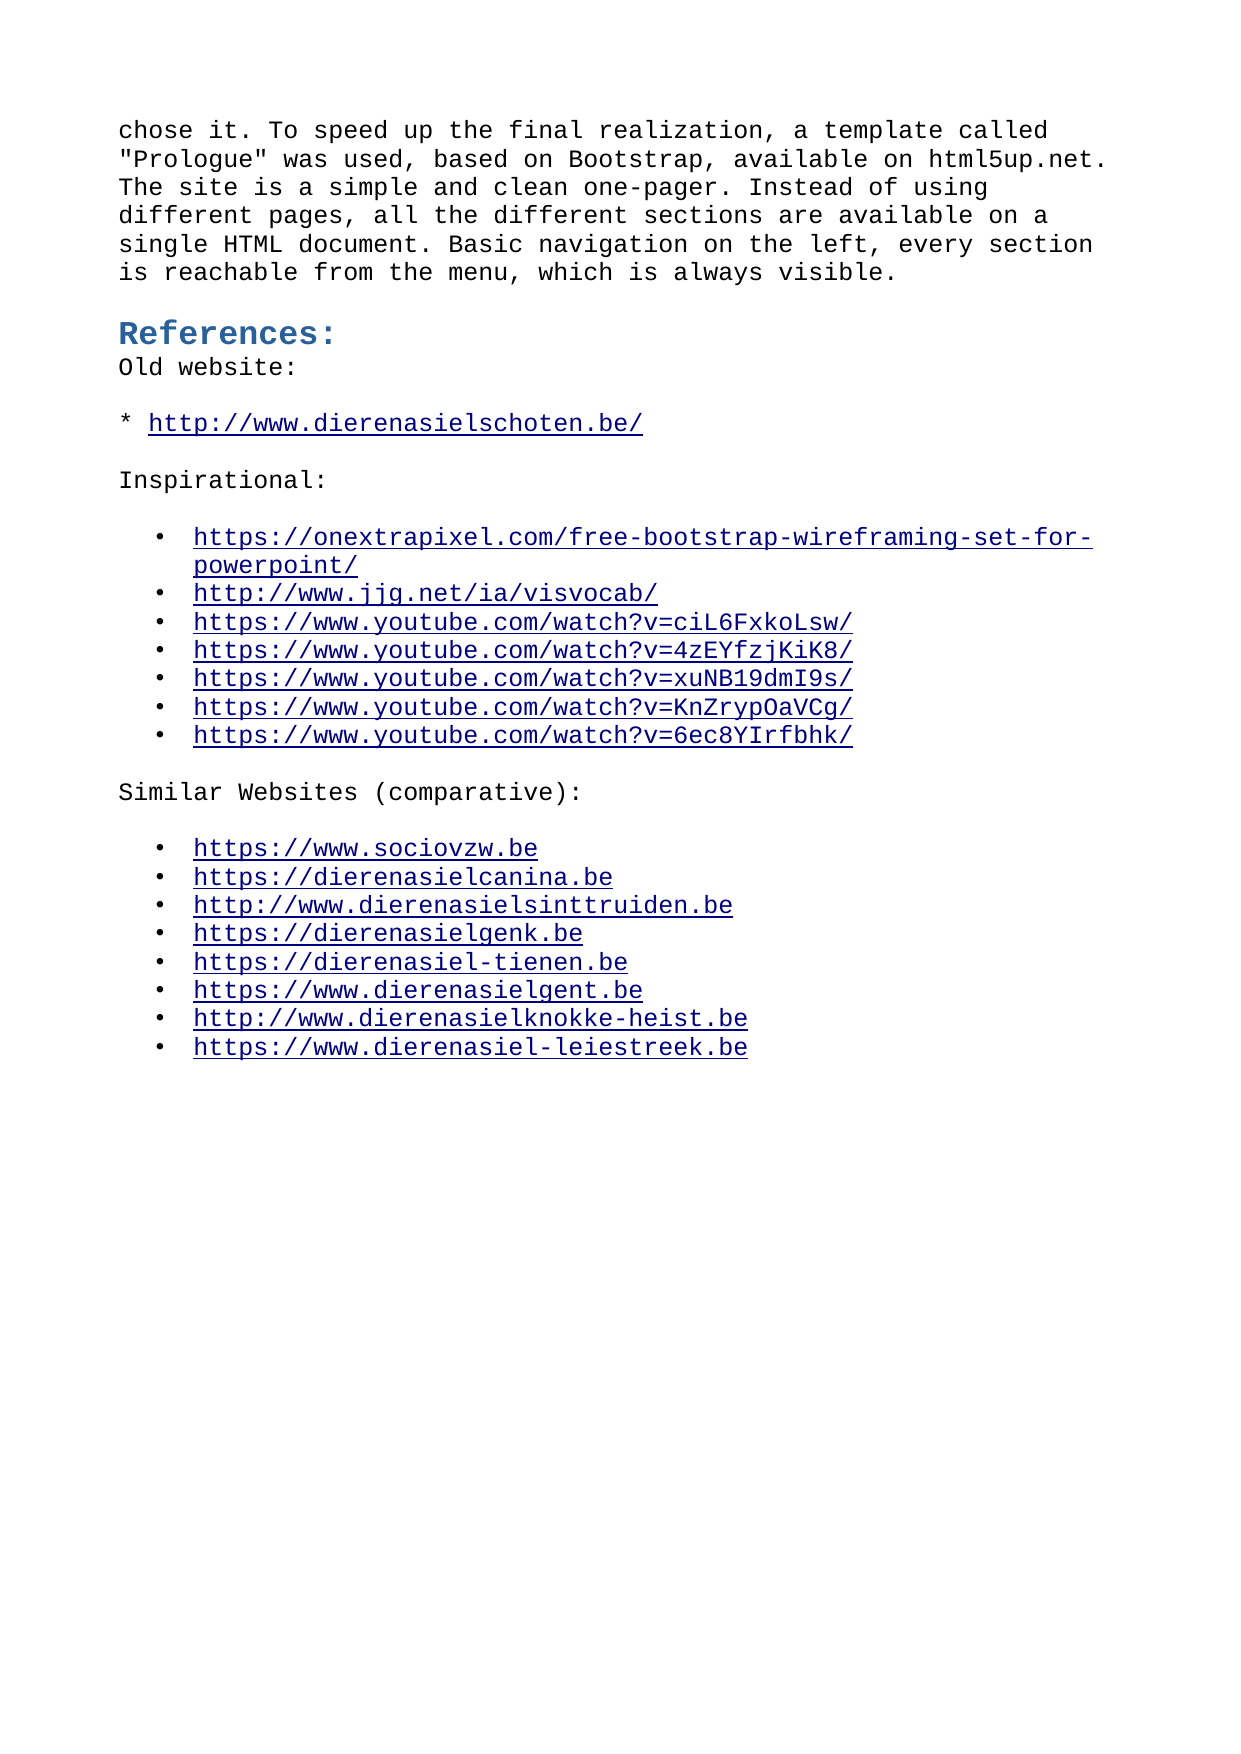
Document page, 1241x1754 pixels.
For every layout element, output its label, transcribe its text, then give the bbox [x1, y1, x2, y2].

list https://onextrapixel.com/free-bootstrap-wireframing-set-for-powerpoint/ [156, 524, 1122, 581]
list http://www.jjg.net/ia/visvocab/ [156, 581, 1122, 609]
list http://www.dierenasielknokke-heist.be [156, 1006, 1122, 1034]
text * http://www.dierenasielschoten.be/ [118, 411, 1122, 439]
list https://dierenasielgenk.be [156, 921, 1122, 949]
list http://www.dierenasielsinttruiden.be [156, 893, 1122, 921]
text Inspirational: [118, 468, 1122, 496]
text chose it. To speed up the final realization, a template called "Prologue" was used, based on Bootstrap, available on html5up.net. [118, 118, 1122, 175]
list https://www.dierenasiel-leiestreek.be [156, 1034, 1122, 1063]
list https://www.youtube.com/watch?v=KnZrypOaVCg/ [156, 694, 1122, 723]
text The site is a simple and clean one-pager. Instead of using different pages, all the different sections are available on a single HTML document. Basic navigation on the left, every section is reachable from the menu, which is always visible. [118, 175, 1122, 288]
list https://www.dierenasielgent.be [156, 978, 1122, 1006]
text References: [118, 316, 1122, 354]
list https://www.youtube.com/watch?v=xuNB19dmI9s/ [156, 666, 1122, 694]
list https://www.youtube.com/watch?v=ciL6FxkoLsw/ [156, 609, 1122, 638]
text Old website: [118, 354, 1122, 383]
text Similar Websites (comparative): [118, 779, 1122, 808]
list https://www.youtube.com/watch?v=4zEYfzjKiK8/ [156, 638, 1122, 666]
list https://dierenasiel-tienen.be [156, 949, 1122, 978]
list https://www.sociovzw.be [156, 836, 1122, 864]
list https://www.youtube.com/watch?v=6ec8YIrfbhk/ [156, 723, 1122, 751]
list https://dierenasielcanina.be [156, 864, 1122, 893]
